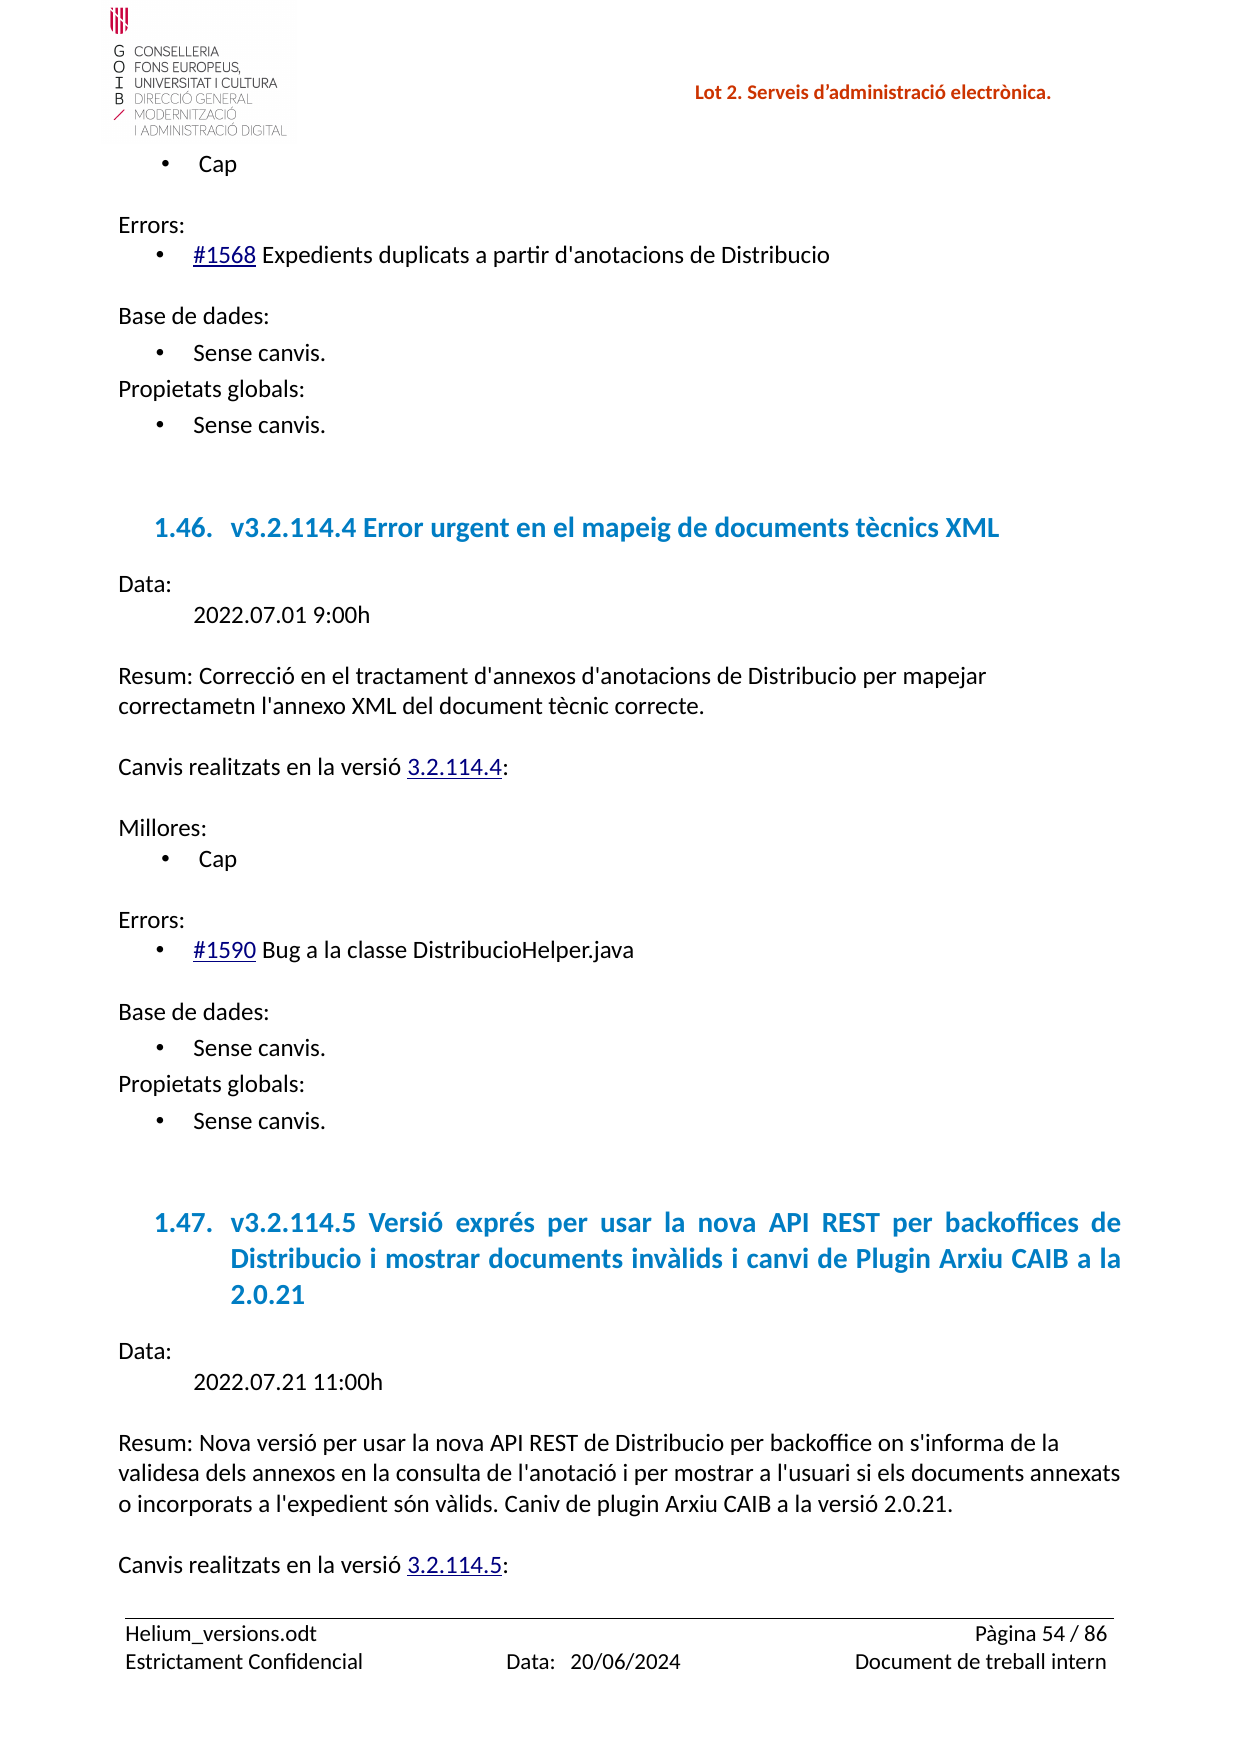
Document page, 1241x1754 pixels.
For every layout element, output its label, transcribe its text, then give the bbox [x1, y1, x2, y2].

text Base de dades: [118, 996, 1122, 1026]
list Cap [161, 843, 1122, 874]
text Propietats globals: [118, 1069, 1122, 1099]
text Millores: [118, 813, 1122, 843]
list Sense canvis. [156, 1105, 1122, 1136]
subtitle v3.2.114.4 Error urgent en el mapeig de documents tècnics XML [153, 509, 1122, 545]
list Sense canvis. [156, 337, 1122, 367]
text Resum: Correcció en el tractament d'annexos d'anotacions de Distribucio per mapejar correctametn l'annexo XML del document tècnic correcte. [118, 660, 1122, 721]
picture [100, 0, 297, 144]
subtitle v3.2.114.5 Versió exprés per usar la nova API REST per backoffices de Distribucio i mostrar documents invàlids i canvi de Plugin Arxiu CAIB a la 2.0.21 [153, 1204, 1122, 1311]
text 2022.07.01 9:00h [118, 599, 1122, 629]
text Errors: [118, 904, 1122, 935]
text Data: [118, 568, 1122, 599]
list Sense canvis. [156, 410, 1122, 440]
text Propietats globals: [118, 373, 1122, 404]
list #1568 Expedients duplicats a partir d'anotacions de Distribucio [156, 239, 1122, 270]
list Sense canvis. [156, 1032, 1122, 1063]
text Resum: Nova versió per usar la nova API REST de Distribucio per backoffice on s'informa de la validesa dels annexos en la consulta de l'anotació i per mostrar a l'usuari si els documents annexats o incorporats a l'expedient són vàlids. Caniv de plugin Arxiu CAIB a la versió 2.0.21. [118, 1427, 1122, 1518]
text 2022.07.21 11:00h [118, 1366, 1122, 1396]
text Base de dades: [118, 300, 1122, 331]
text Canvis realitzats en la versió 3.2.114.5: [118, 1549, 1122, 1579]
text Canvis realitzats en la versió 3.2.114.4: [118, 752, 1122, 782]
list #1590 Bug a la classe DistribucioHelper.java [156, 935, 1122, 965]
text Errors: [118, 209, 1122, 239]
text Data: [118, 1335, 1122, 1366]
list Cap [161, 148, 1122, 178]
